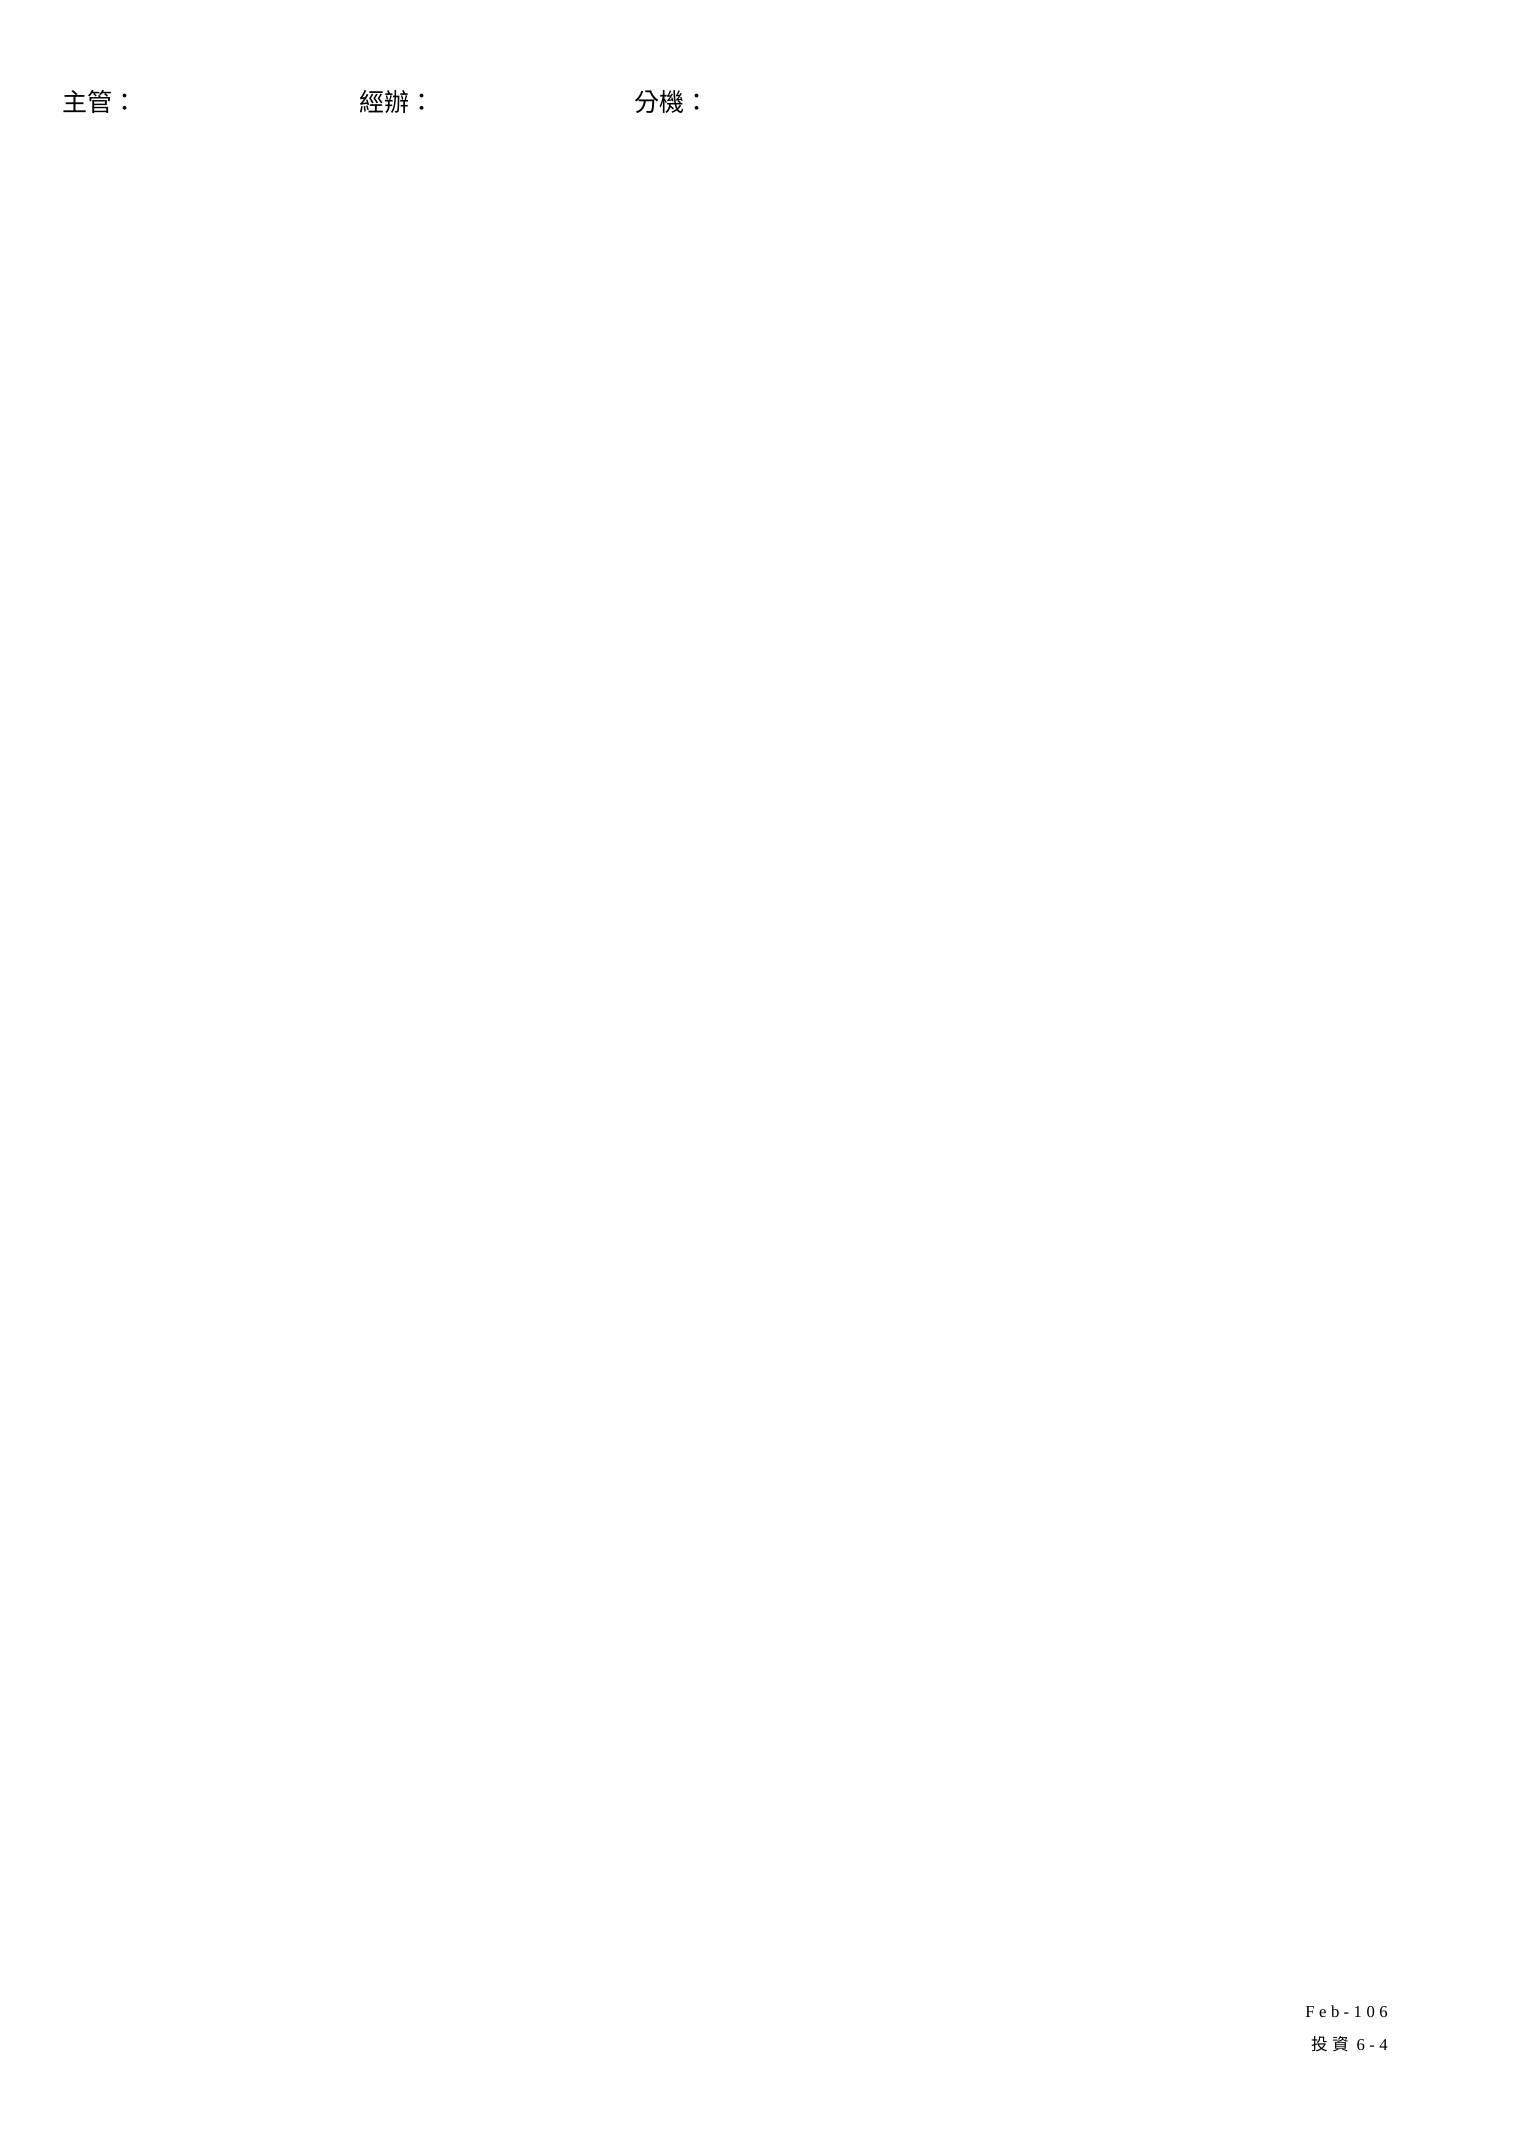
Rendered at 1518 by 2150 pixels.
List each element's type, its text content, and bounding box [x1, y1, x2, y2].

table_cell 主管： 經辦： 分機： [59, 56, 1474, 121]
